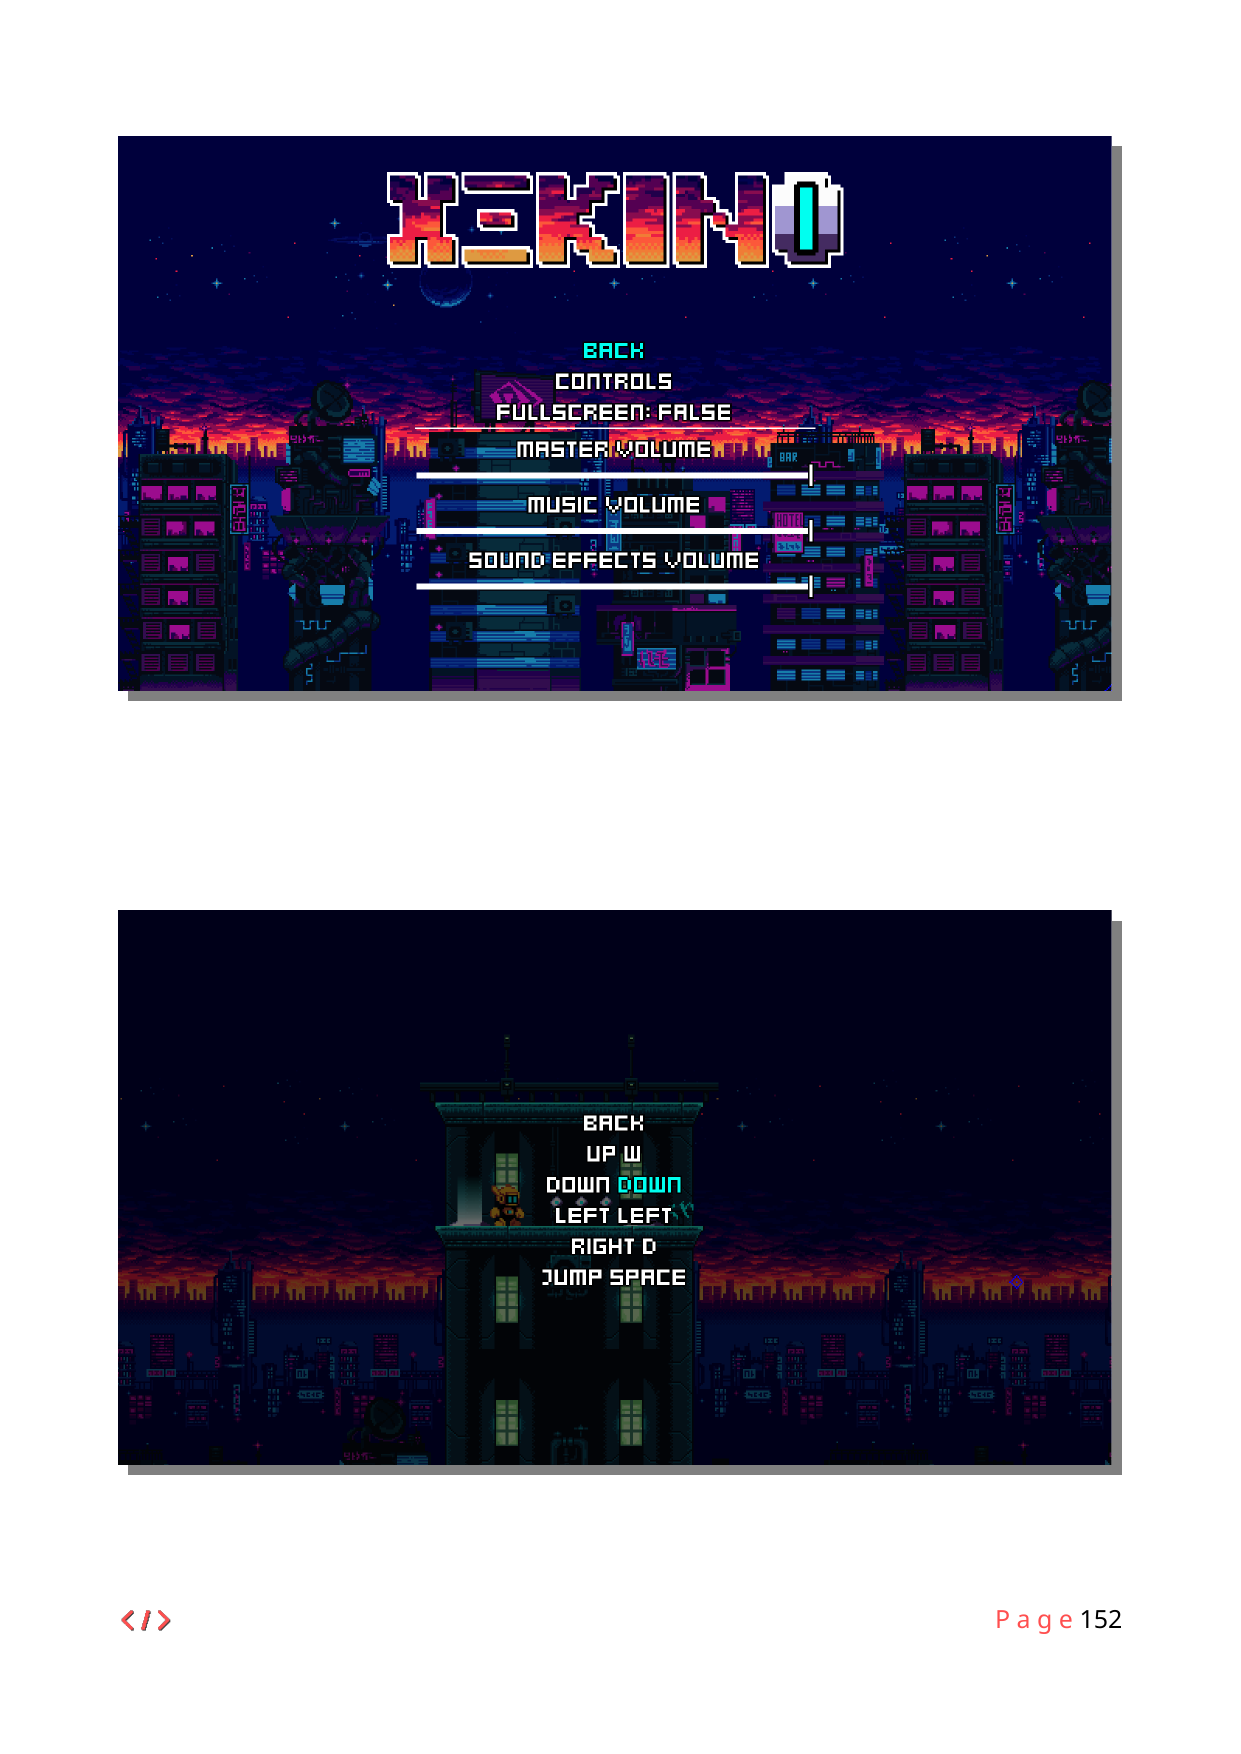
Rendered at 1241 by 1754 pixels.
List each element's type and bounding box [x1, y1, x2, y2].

picture [118, 910, 1112, 1465]
picture [116, 1591, 175, 1649]
picture [118, 136, 1112, 691]
